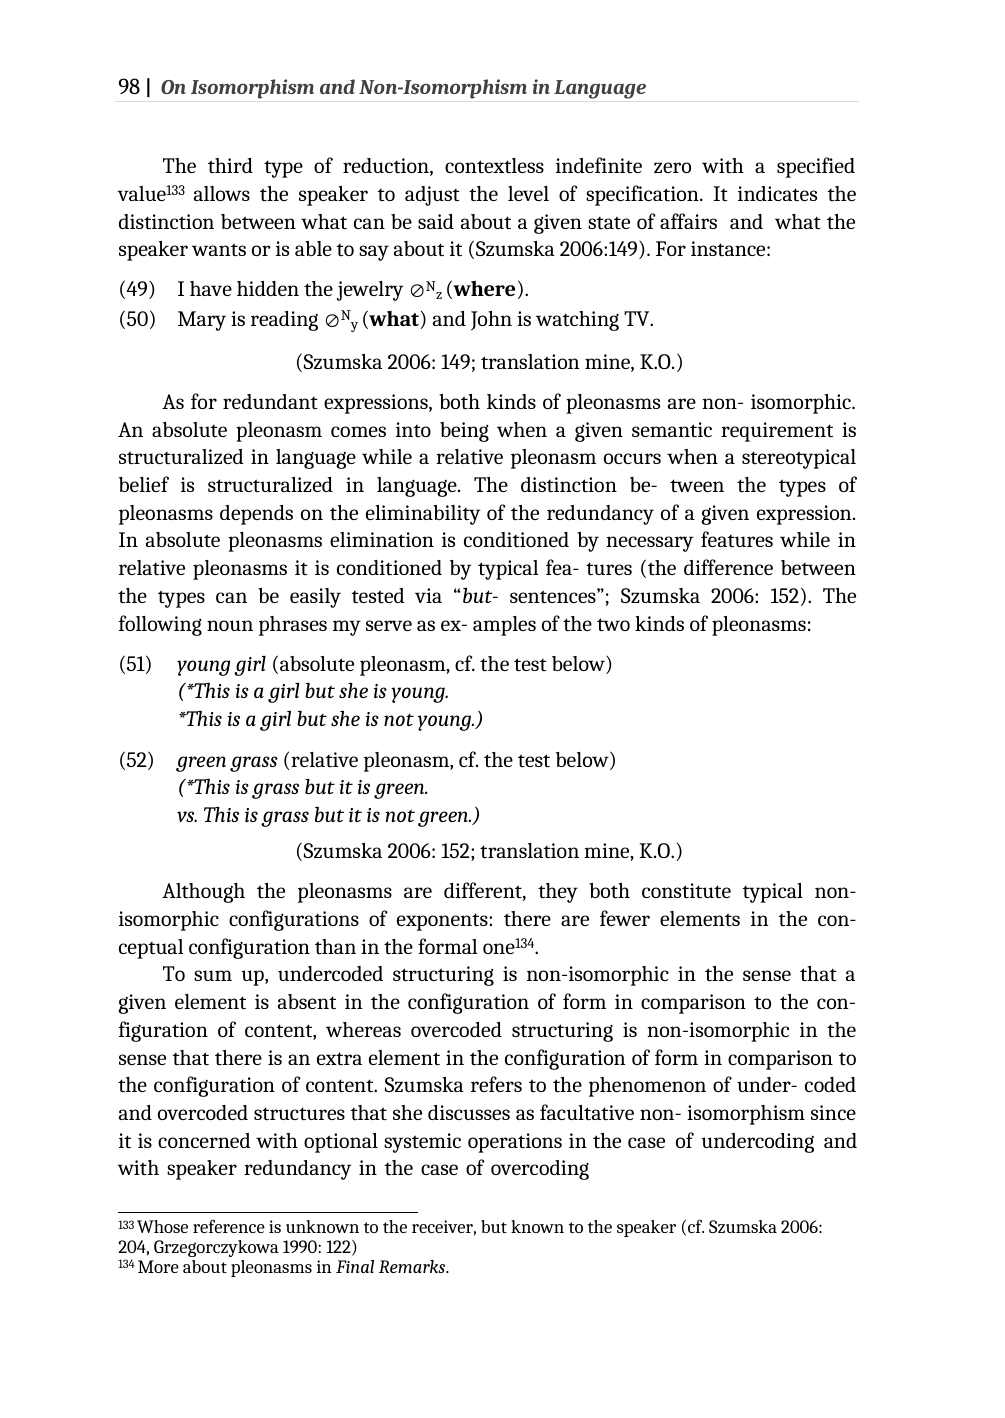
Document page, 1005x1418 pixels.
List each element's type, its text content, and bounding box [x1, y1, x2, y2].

text (Szumska 2006: 152; translation mine, K.O.) [295, 839, 871, 864]
text vs. This is grass but it is not green.) [177, 803, 871, 828]
text Although the pleonasms are different, they both constitute typical non- isomorphic configurations of exponents: there are fewer elements in the con- ceptual configuration than in the formal one134. [118, 879, 857, 959]
text (*This is grass but it is green. [177, 775, 871, 800]
text (*This is a girl but she is young. [177, 679, 871, 704]
text (Szumska 2006: 149; translation mine, K.O.) [295, 349, 871, 374]
text To sum up, undercoded structuring is non-isomorphic in the sense that a given element is absent in the configuration of form in comparison to the con- figuration of content, whereas overcoded structuring is non-isomorphic in the sense that there is an extra element in the configuration of form in comparison to the configuration of content. Szumska refers to the phenomenon of under- coded and overcoded structures that she discusses as facultative non- isomorphism since it is concerned with optional systemic operations in the case of undercoding and with speaker redundancy in the case of overcoding [118, 962, 857, 1181]
list green grass (relative pleonasm, cf. the test below) [118, 747, 871, 772]
list I have hidden the jewelry Nz (where). [118, 277, 871, 305]
list Mary is reading Ny (what) and John is watching TV. [118, 307, 871, 335]
text As for redundant expressions, both kinds of pleonasms are non- isomorphic. An absolute pleonasm comes into being when a given semantic requirement is structuralized in language while a relative pleonasm occurs when a stereotypical belief is structuralized in language. The distinction be- tween the types of pleonasms depends on the eliminability of the redundancy of a given expression. In absolute pleonasms elimination is conditioned by necessary features while in relative pleonasms it is conditioned by typical fea- tures (the difference between the types can be easily tested via “but- sentences”; Szumska 2006: 152). The following noun phrases my serve as ex- amples of the two kinds of pleonasms: [118, 390, 857, 637]
text *This is a girl but she is not young.) [177, 707, 871, 732]
list young girl (absolute pleonasm, cf. the test below) [118, 651, 871, 677]
text 133 Whose reference is unknown to the receiver, but known to the speaker (cf. Szumska 2006: 204, Grzegorczykowa 1990: 122) [118, 1218, 832, 1258]
text The third type of reduction, contextless indefinite zero with a specified value133 allows the speaker to adjust the level of specification. It indicates the distinction between what can be said about a given state of affairs and what the speaker wants or is able to say about it (Szumska 2006:149). For instance: [118, 154, 857, 262]
text 134 More about pleonasms in Final Remarks. [118, 1258, 871, 1278]
